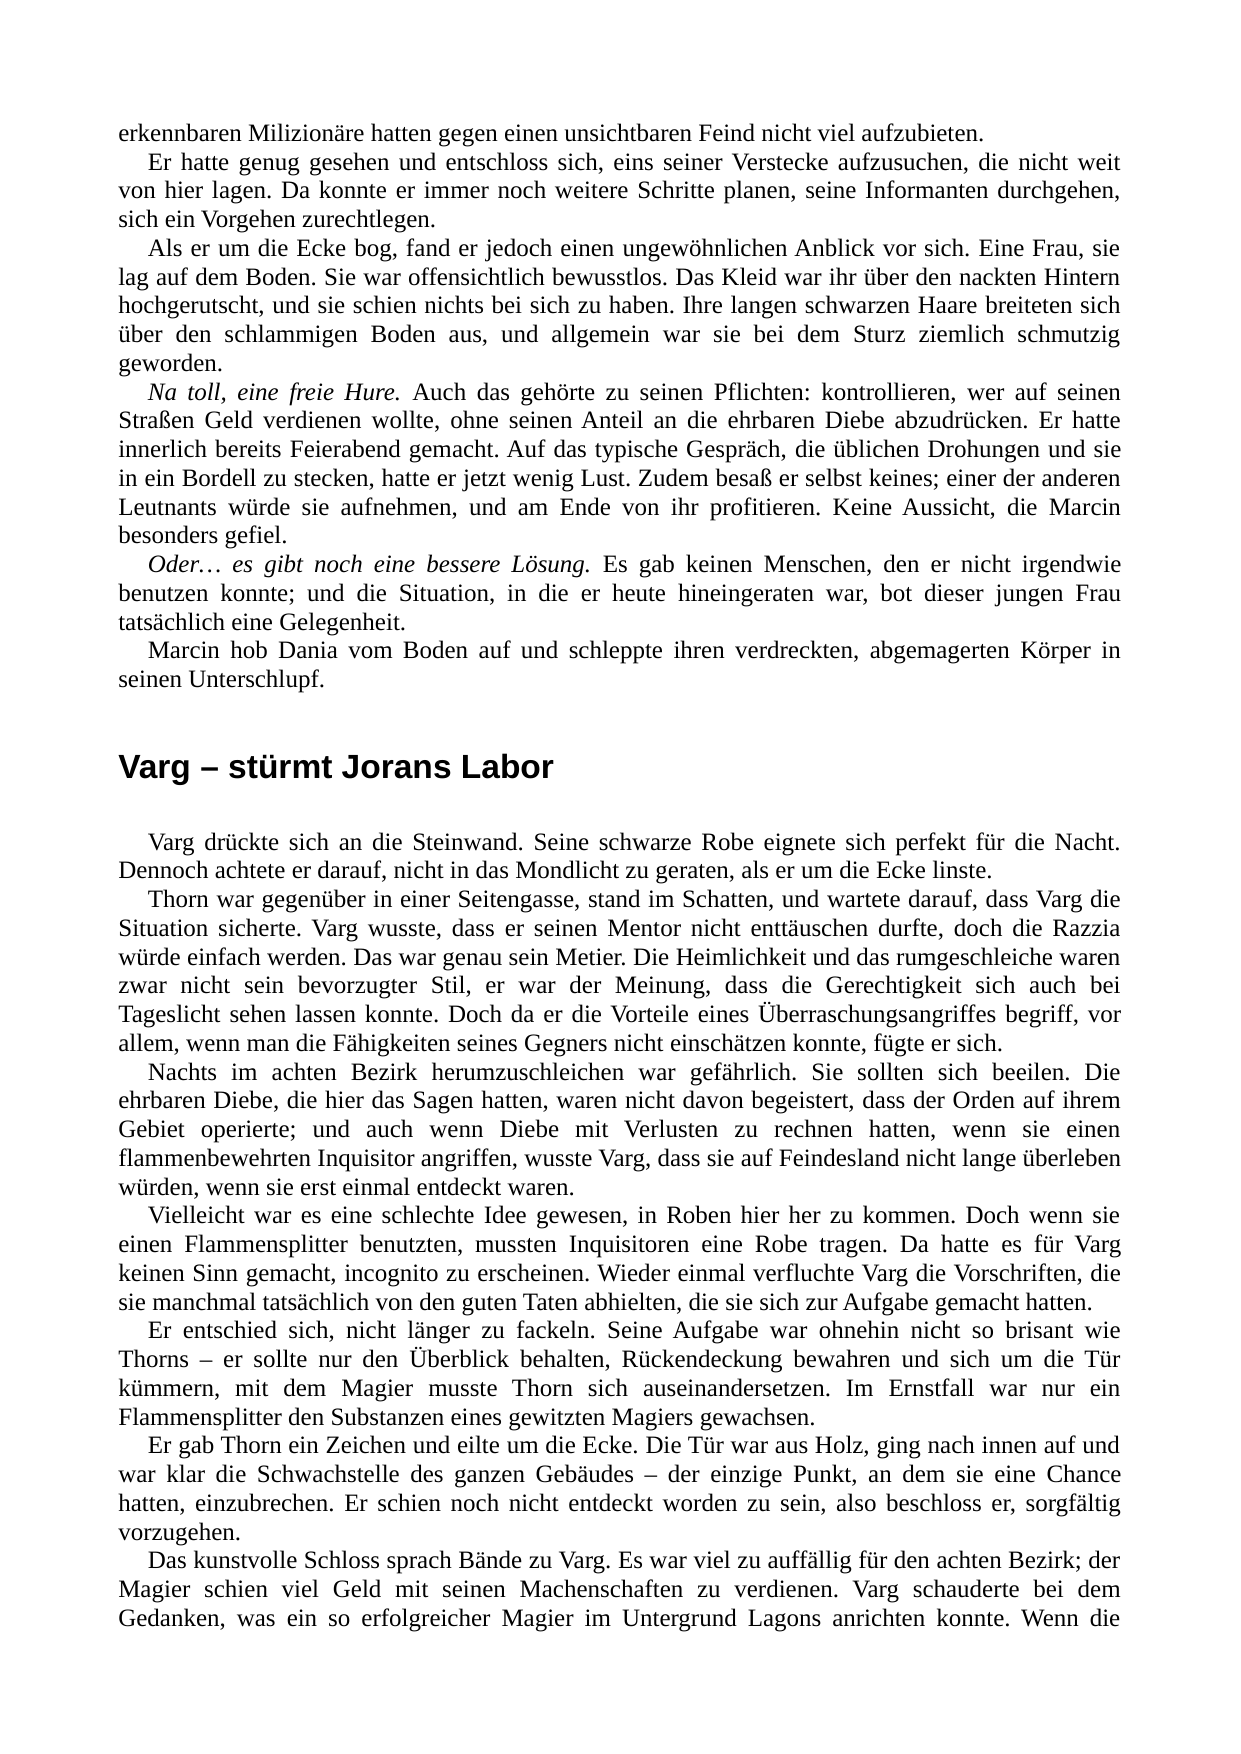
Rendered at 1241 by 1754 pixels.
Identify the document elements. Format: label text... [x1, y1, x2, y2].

subtitle Varg – stürmt Jorans Labor [118, 747, 1122, 786]
text Na toll, eine freie Hure. Auch das gehörte zu seinen Pflichten: kontrollieren, wer auf seinen Straßen Geld verdienen wollte, ohne seinen Anteil an die ehrbaren Diebe abzudrücken. Er hatte innerlich bereits Feierabend gemacht. Auf das typische Gespräch, die üblichen Drohungen und sie in ein Bordell zu stecken, hatte er jetzt wenig Lust. Zudem besaß er selbst keines; einer der anderen Leutnants würde sie aufnehmen, und am Ende von ihr profitieren. Keine Aussicht, die Marcin besonders gefiel. [118, 377, 1122, 549]
text Das kunstvolle Schloss sprach Bände zu Varg. Es war viel zu auffällig für den achten Bezirk; der Magier schien viel Geld mit seinen Machenschaften zu verdienen. Varg schauderte bei dem Gedanken, was ein so erfolgreicher Magier im Untergrund Lagons anrichten konnte. Wenn die [118, 1546, 1122, 1632]
text Nachts im achten Bezirk herumzuschleichen war gefährlich. Sie sollten sich beeilen. Die ehrbaren Diebe, die hier das Sagen hatten, waren nicht davon begeistert, dass der Orden auf ihrem Gebiet operierte; und auch wenn Diebe mit Verlusten zu rechnen hatten, wenn sie einen flammenbewehrten Inquisitor angriffen, wusste Varg, dass sie auf Feindesland nicht lange überleben würden, wenn sie erst einmal entdeckt waren. [118, 1057, 1122, 1201]
text erkennbaren Milizionäre hatten gegen einen unsichtbaren Feind nicht viel aufzubieten. [118, 118, 1122, 147]
text Marcin hob Dania vom Boden auf und schleppte ihren verdreckten, abgemagerten Körper in seinen Unterschlupf. [118, 636, 1122, 693]
text Vielleicht war es eine schlechte Idee gewesen, in Roben hier her zu kommen. Doch wenn sie einen Flammensplitter benutzten, mussten Inquisitoren eine Robe tragen. Da hatte es für Varg keinen Sinn gemacht, incognito zu erscheinen. Wieder einmal verfluchte Varg die Vorschriften, die sie manchmal tatsächlich von den guten Taten abhielten, die sie sich zur Aufgabe gemacht hatten. [118, 1201, 1122, 1316]
text Oder… es gibt noch eine bessere Lösung. Es gab keinen Menschen, den er nicht irgendwie benutzen konnte; und die Situation, in die er heute hineingeraten war, bot dieser jungen Frau tatsächlich eine Gelegenheit. [118, 549, 1122, 636]
text Er hatte genug gesehen und entschloss sich, eins seiner Verstecke aufzusuchen, die nicht weit von hier lagen. Da konnte er immer noch weitere Schritte planen, seine Informanten durchgehen, sich ein Vorgehen zurechtlegen. [118, 147, 1122, 233]
text Thorn war gegenüber in einer Seitengasse, stand im Schatten, und wartete darauf, dass Varg die Situation sicherte. Varg wusste, dass er seinen Mentor nicht enttäuschen durfte, doch die Razzia würde einfach werden. Das war genau sein Metier. Die Heimlichkeit und das rumgeschleiche waren zwar nicht sein bevorzugter Stil, er war der Meinung, dass die Gerechtigkeit sich auch bei Tageslicht sehen lassen konnte. Doch da er die Vorteile eines Überraschungsangriffes begriff, vor allem, wenn man die Fähigkeiten seines Gegners nicht einschätzen konnte, fügte er sich. [118, 884, 1122, 1057]
text Als er um die Ecke bog, fand er jedoch einen ungewöhnlichen Anblick vor sich. Eine Frau, sie lag auf dem Boden. Sie war offensichtlich bewusstlos. Das Kleid war ihr über den nackten Hintern hochgerutscht, und sie schien nichts bei sich zu haben. Ihre langen schwarzen Haare breiteten sich über den schlammigen Boden aus, und allgemein war sie bei dem Sturz ziemlich schmutzig geworden. [118, 233, 1122, 377]
text Varg drückte sich an die Steinwand. Seine schwarze Robe eignete sich perfekt für die Nacht. Dennoch achtete er darauf, nicht in das Mondlicht zu geraten, als er um die Ecke linste. [118, 827, 1122, 884]
text Er entschied sich, nicht länger zu fackeln. Seine Aufgabe war ohnehin nicht so brisant wie Thorns – er sollte nur den Überblick behalten, Rückendeckung bewahren und sich um die Tür kümmern, mit dem Magier musste Thorn sich auseinandersetzen. Im Ernstfall war nur ein Flammensplitter den Substanzen eines gewitzten Magiers gewachsen. [118, 1316, 1122, 1431]
text Er gab Thorn ein Zeichen und eilte um die Ecke. Die Tür war aus Holz, ging nach innen auf und war klar die Schwachstelle des ganzen Gebäudes – der einzige Punkt, an dem sie eine Chance hatten, einzubrechen. Er schien noch nicht entdeckt worden zu sein, also beschloss er, sorgfältig vorzugehen. [118, 1431, 1122, 1546]
